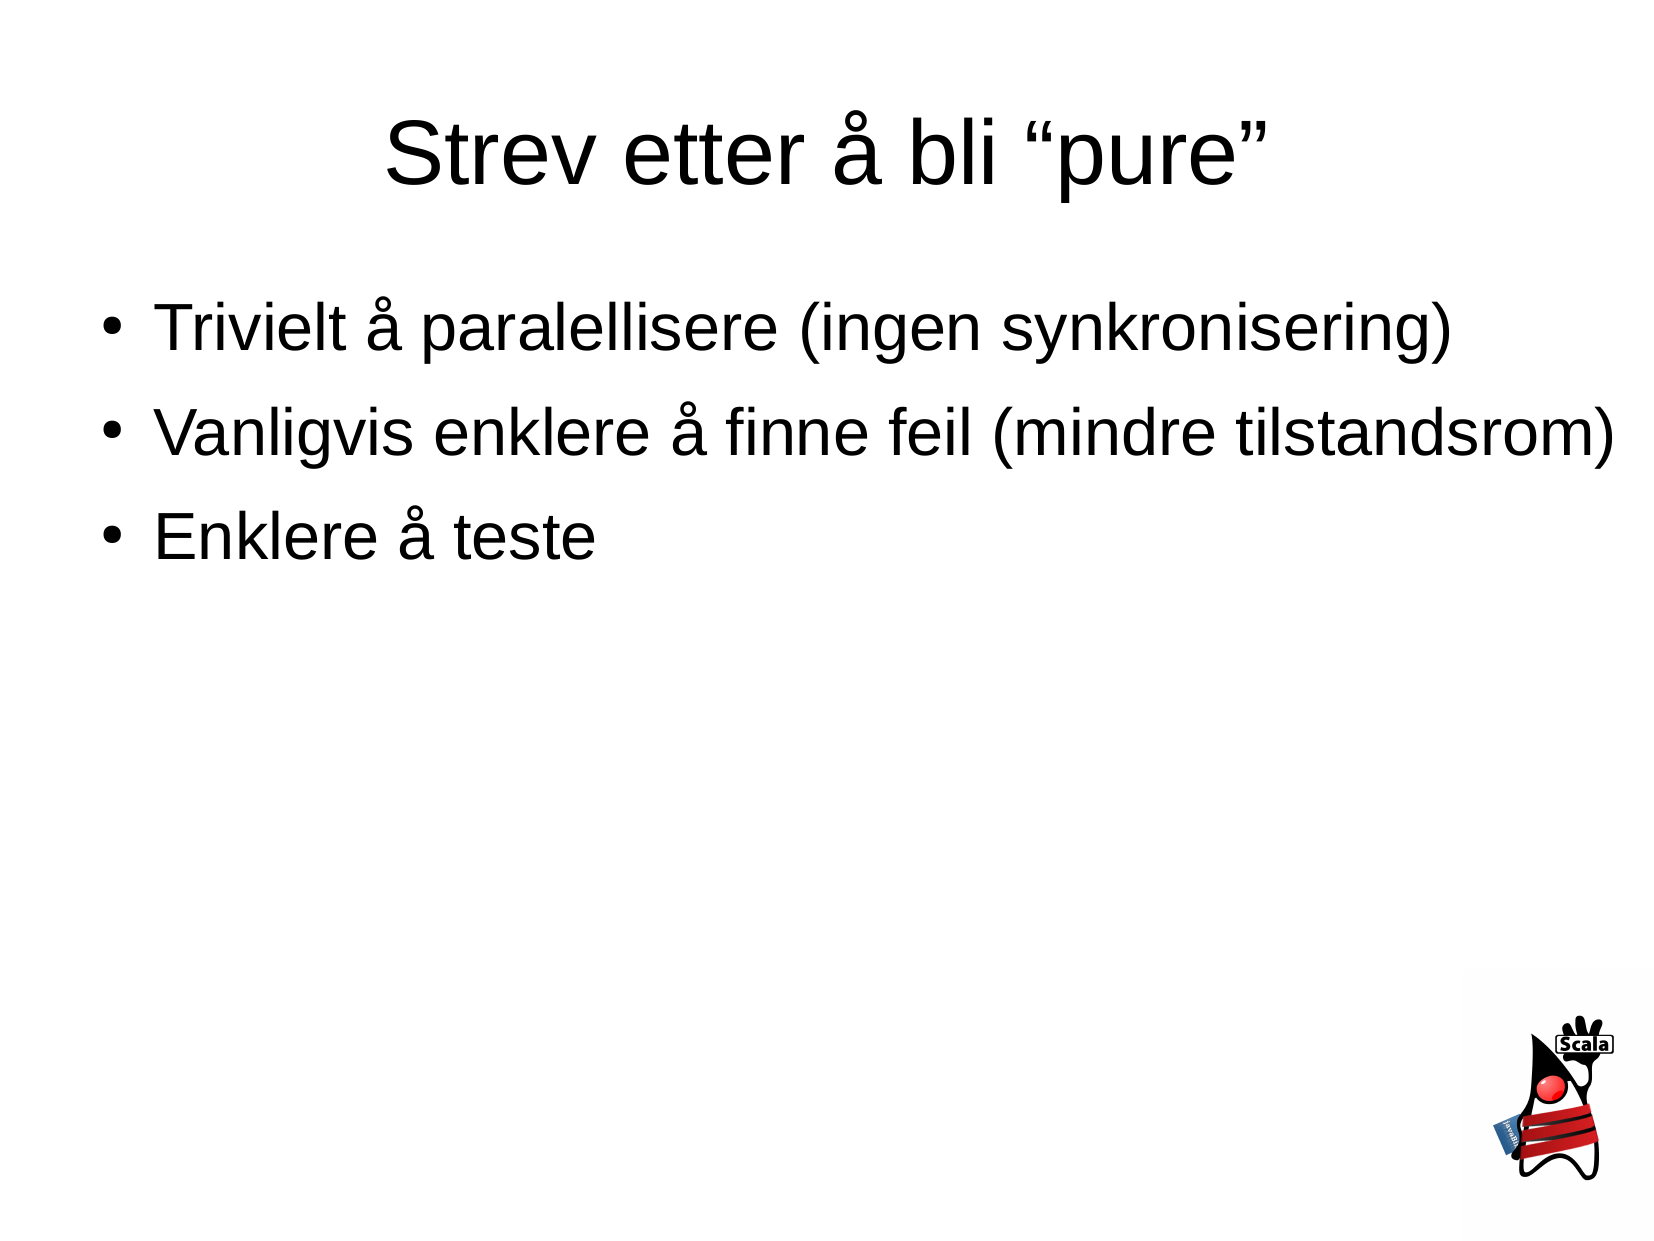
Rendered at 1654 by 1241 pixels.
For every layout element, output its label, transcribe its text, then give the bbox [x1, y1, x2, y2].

list Trivielt å paralellisere (ingen synkronisering) Vanligvis enklere å finne feil (mindre tilstandsrom) Enklere å teste [82, 290, 1654, 1109]
title Strev etter å bli “pure” [82, 56, 1571, 250]
picture [1462, 1109, 1654, 1241]
